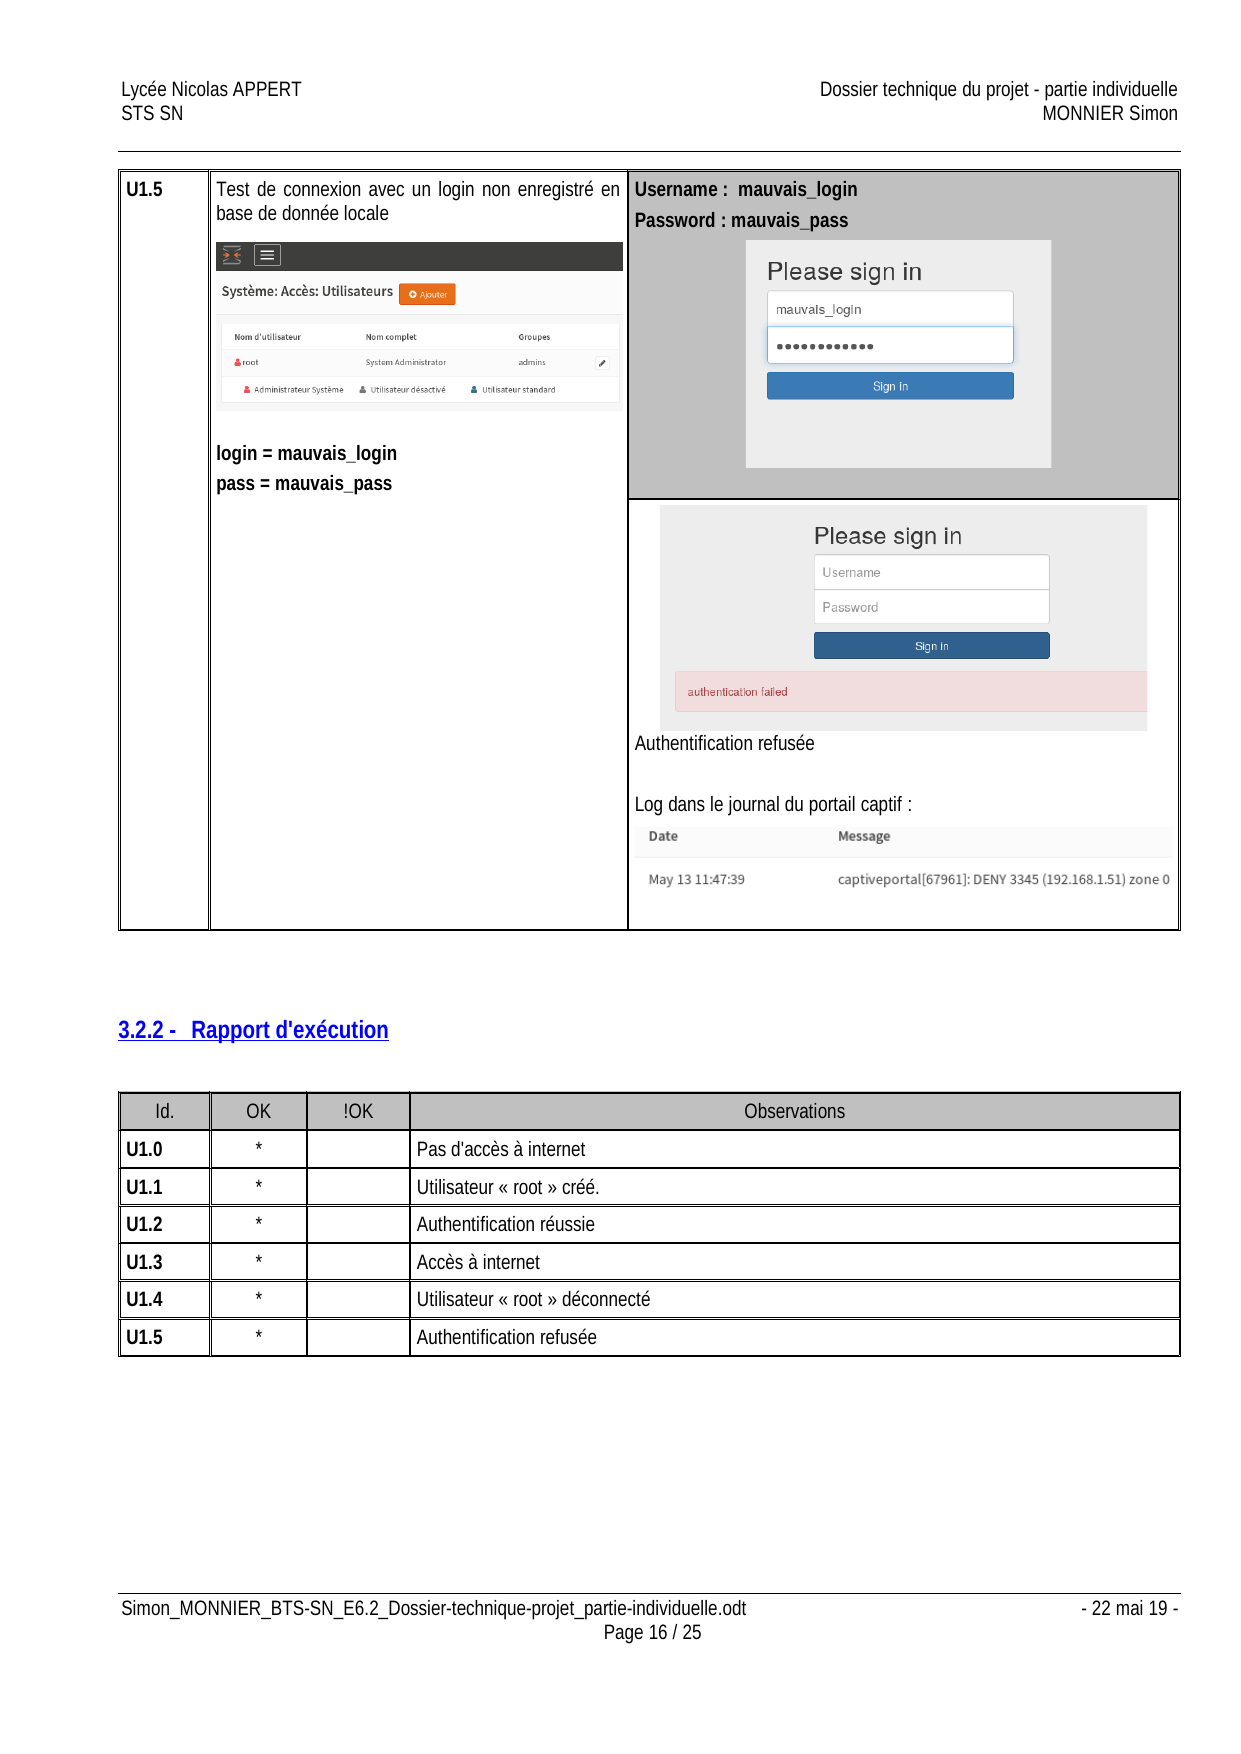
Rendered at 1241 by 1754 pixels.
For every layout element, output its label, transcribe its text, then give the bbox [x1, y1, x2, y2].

table_header Id. [121, 1094, 209, 1129]
table_cell [308, 1131, 409, 1167]
table_cell Utilisateur « root » déconnecté [411, 1282, 1179, 1317]
table_cell Utilisateur « root » créé. [411, 1169, 1179, 1204]
table_cell U1.3 [121, 1244, 209, 1279]
picture [659, 505, 1148, 731]
table_header OK [212, 1094, 306, 1129]
table_header Username : mauvais_login Password : mauvais_pass [629, 172, 1178, 498]
table_cell Authentification refusée [411, 1320, 1179, 1355]
table_cell Authentification réussie [411, 1207, 1179, 1242]
picture [634, 827, 1173, 899]
table_cell Pas d'accès à internet [411, 1131, 1179, 1167]
table_cell * [212, 1244, 306, 1279]
table_cell Accès à internet [411, 1244, 1179, 1279]
picture [745, 240, 1052, 468]
table_cell Authentification refusée Log dans le journal du portail captif : [629, 500, 1178, 929]
table_cell [308, 1320, 409, 1355]
table_cell U1.2 [121, 1207, 209, 1242]
table_cell U1.0 [121, 1131, 209, 1167]
table_cell [308, 1169, 409, 1204]
table_cell * [212, 1282, 306, 1317]
table_header Test de connexion avec un login non enregistré en base de donnée locale login = mauvais_login pass = mauvais_pass [211, 172, 627, 929]
table_cell U1.5 [121, 1320, 209, 1355]
table_header U1.5 [121, 172, 208, 929]
picture [216, 242, 623, 411]
table_cell * [212, 1207, 306, 1242]
table_cell [308, 1282, 409, 1317]
table_cell * [212, 1320, 306, 1355]
table_cell * [212, 1131, 306, 1167]
table_cell U1.1 [121, 1169, 209, 1204]
subtitle Rapport d'exécution [118, 1014, 1181, 1043]
table_cell [308, 1244, 409, 1279]
table_cell U1.4 [121, 1282, 209, 1317]
table_cell * [212, 1169, 306, 1204]
table_header Observations [411, 1094, 1179, 1129]
table_header !OK [308, 1094, 409, 1129]
table_cell [308, 1207, 409, 1242]
